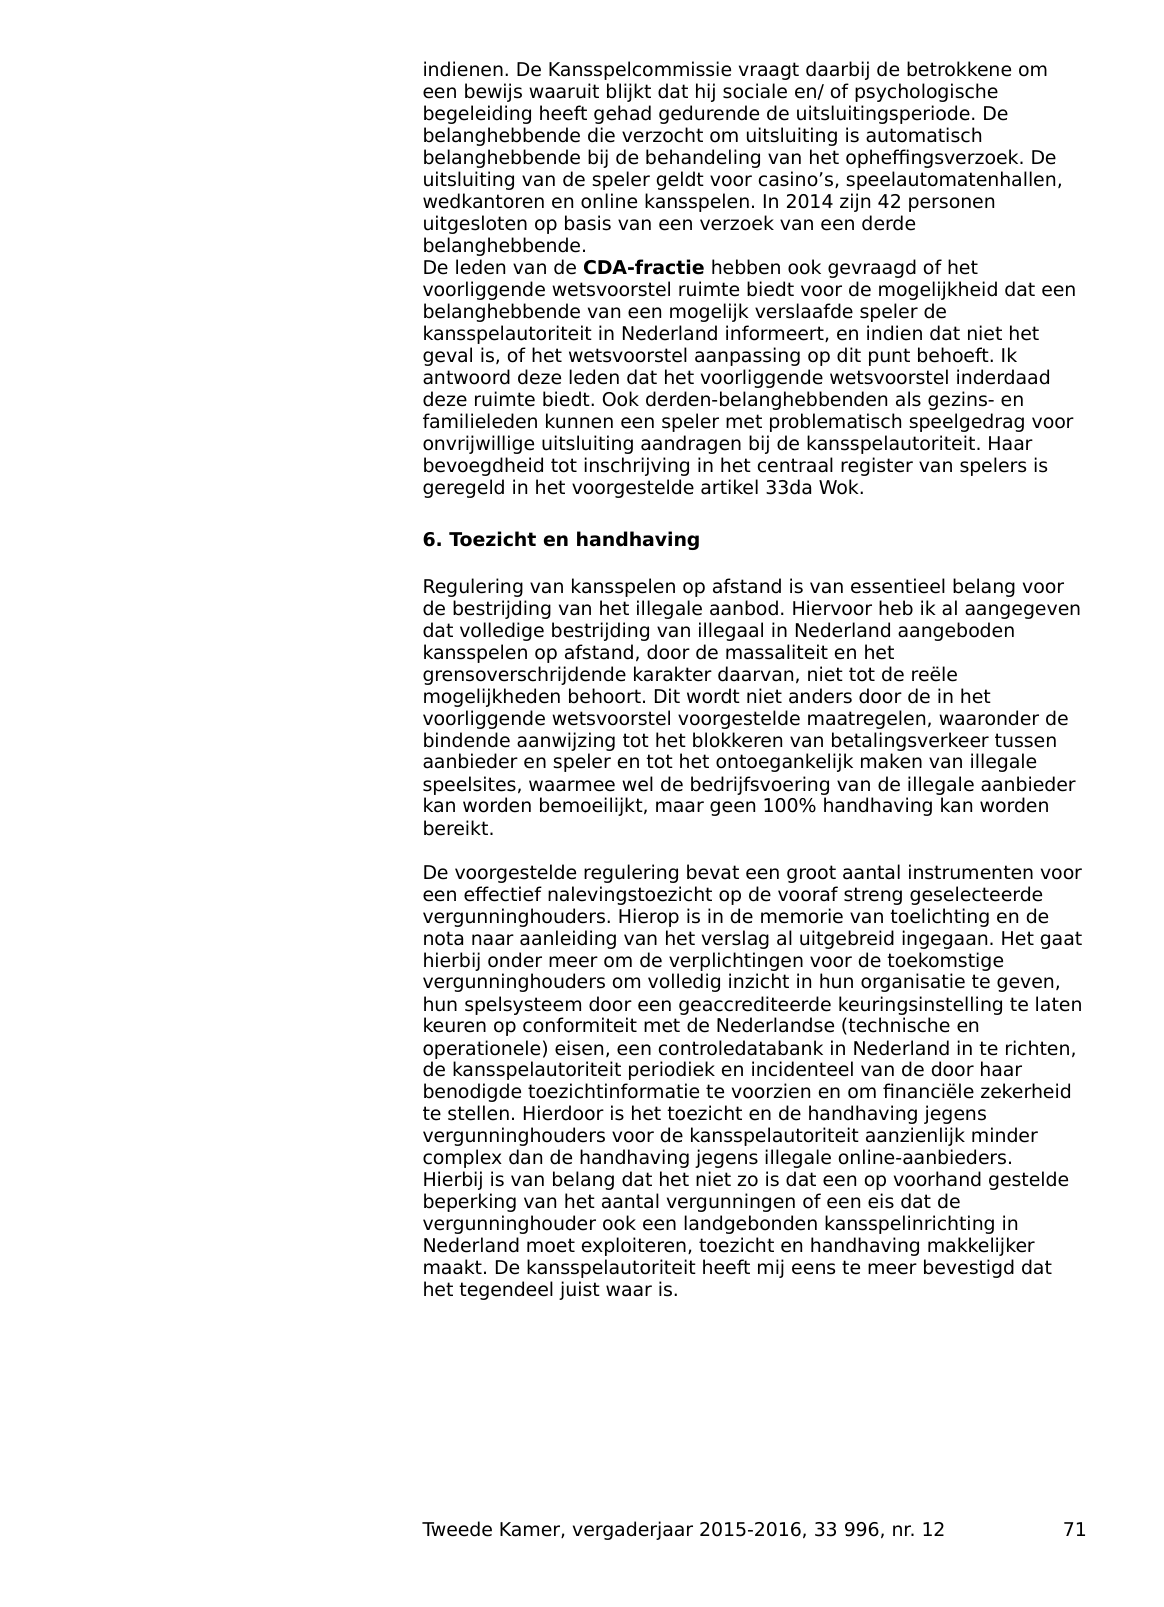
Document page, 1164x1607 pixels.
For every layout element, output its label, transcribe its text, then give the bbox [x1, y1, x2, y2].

text De voorgestelde regulering bevat een groot aantal instrumenten voor een effectief nalevingstoezicht op de vooraf streng geselecteerde vergunninghouders. Hierop is in de memorie van toelichting en de nota naar aanleiding van het verslag al uitgebreid ingegaan. Het gaat hierbij onder meer om de verplichtingen voor de toekomstige vergunninghouders om volledig inzicht in hun organisatie te geven, hun spelsysteem door een geaccrediteerde keuringsinstelling te laten keuren op conformiteit met de Nederlandse (technische en operationele) eisen, een controledatabank in Nederland in te richten, de kansspelautoriteit periodiek en incidenteel van de door haar benodigde toezichtinformatie te voorzien en om financiële zekerheid te stellen. Hierdoor is het toezicht en de handhaving jegens vergunninghouders voor de kansspelautoriteit aanzienlijk minder complex dan de handhaving jegens illegale online-aanbieders. [422, 862, 1087, 1169]
text indienen. De Kansspelcommissie vraagt daarbij de betrokkene om een bewijs waaruit blijkt dat hij sociale en/ of psychologische begeleiding heeft gehad gedurende de uitsluitingsperiode. De belanghebbende die verzocht om uitsluiting is automatisch belanghebbende bij de behandeling van het opheffingsverzoek. De uitsluiting van de speler geldt voor casino’s, speelautomatenhallen, wedkantoren en online kansspelen. In 2014 zijn 42 personen uitgesloten op basis van een verzoek van een derde belanghebbende. [422, 59, 1087, 257]
text De leden van de CDA-fractie hebben ook gevraagd of het voorliggende wetsvoorstel ruimte biedt voor de mogelijkheid dat een belanghebbende van een mogelijk verslaafde speler de kansspelautoriteit in Nederland informeert, en indien dat niet het geval is, of het wetsvoorstel aanpassing op dit punt behoeft. Ik antwoord deze leden dat het voorliggende wetsvoorstel inderdaad deze ruimte biedt. Ook derden-belanghebbenden als gezins- en familieleden kunnen een speler met problematisch speelgedrag voor onvrijwillige uitsluiting aandragen bij de kansspelautoriteit. Haar bevoegdheid tot inschrijving in het centraal register van spelers is geregeld in het voorgestelde artikel 33da Wok. [422, 257, 1087, 499]
text Regulering van kansspelen op afstand is van essentieel belang voor de bestrijding van het illegale aanbod. Hiervoor heb ik al aangegeven dat volledige bestrijding van illegaal in Nederland aangeboden kansspelen op afstand, door de massaliteit en het grensoverschrijdende karakter daarvan, niet tot de reële mogelijkheden behoort. Dit wordt niet anders door de in het voorliggende wetsvoorstel voorgestelde maatregelen, waaronder de bindende aanwijzing tot het blokkeren van betalingsverkeer tussen aanbieder en speler en tot het ontoegankelijk maken van illegale speelsites, waarmee wel de bedrijfsvoering van de illegale aanbieder kan worden bemoeilijkt, maar geen 100% handhaving kan worden bereikt. [422, 576, 1087, 839]
subtitle 6. Toezicht en handhaving [422, 529, 1087, 551]
text Hierbij is van belang dat het niet zo is dat een op voorhand gestelde beperking van het aantal vergunningen of een eis dat de vergunninghouder ook een landgebonden kansspelinrichting in Nederland moet exploiteren, toezicht en handhaving makkelijker maakt. De kansspelautoriteit heeft mij eens te meer bevestigd dat het tegendeel juist waar is. [422, 1169, 1087, 1301]
